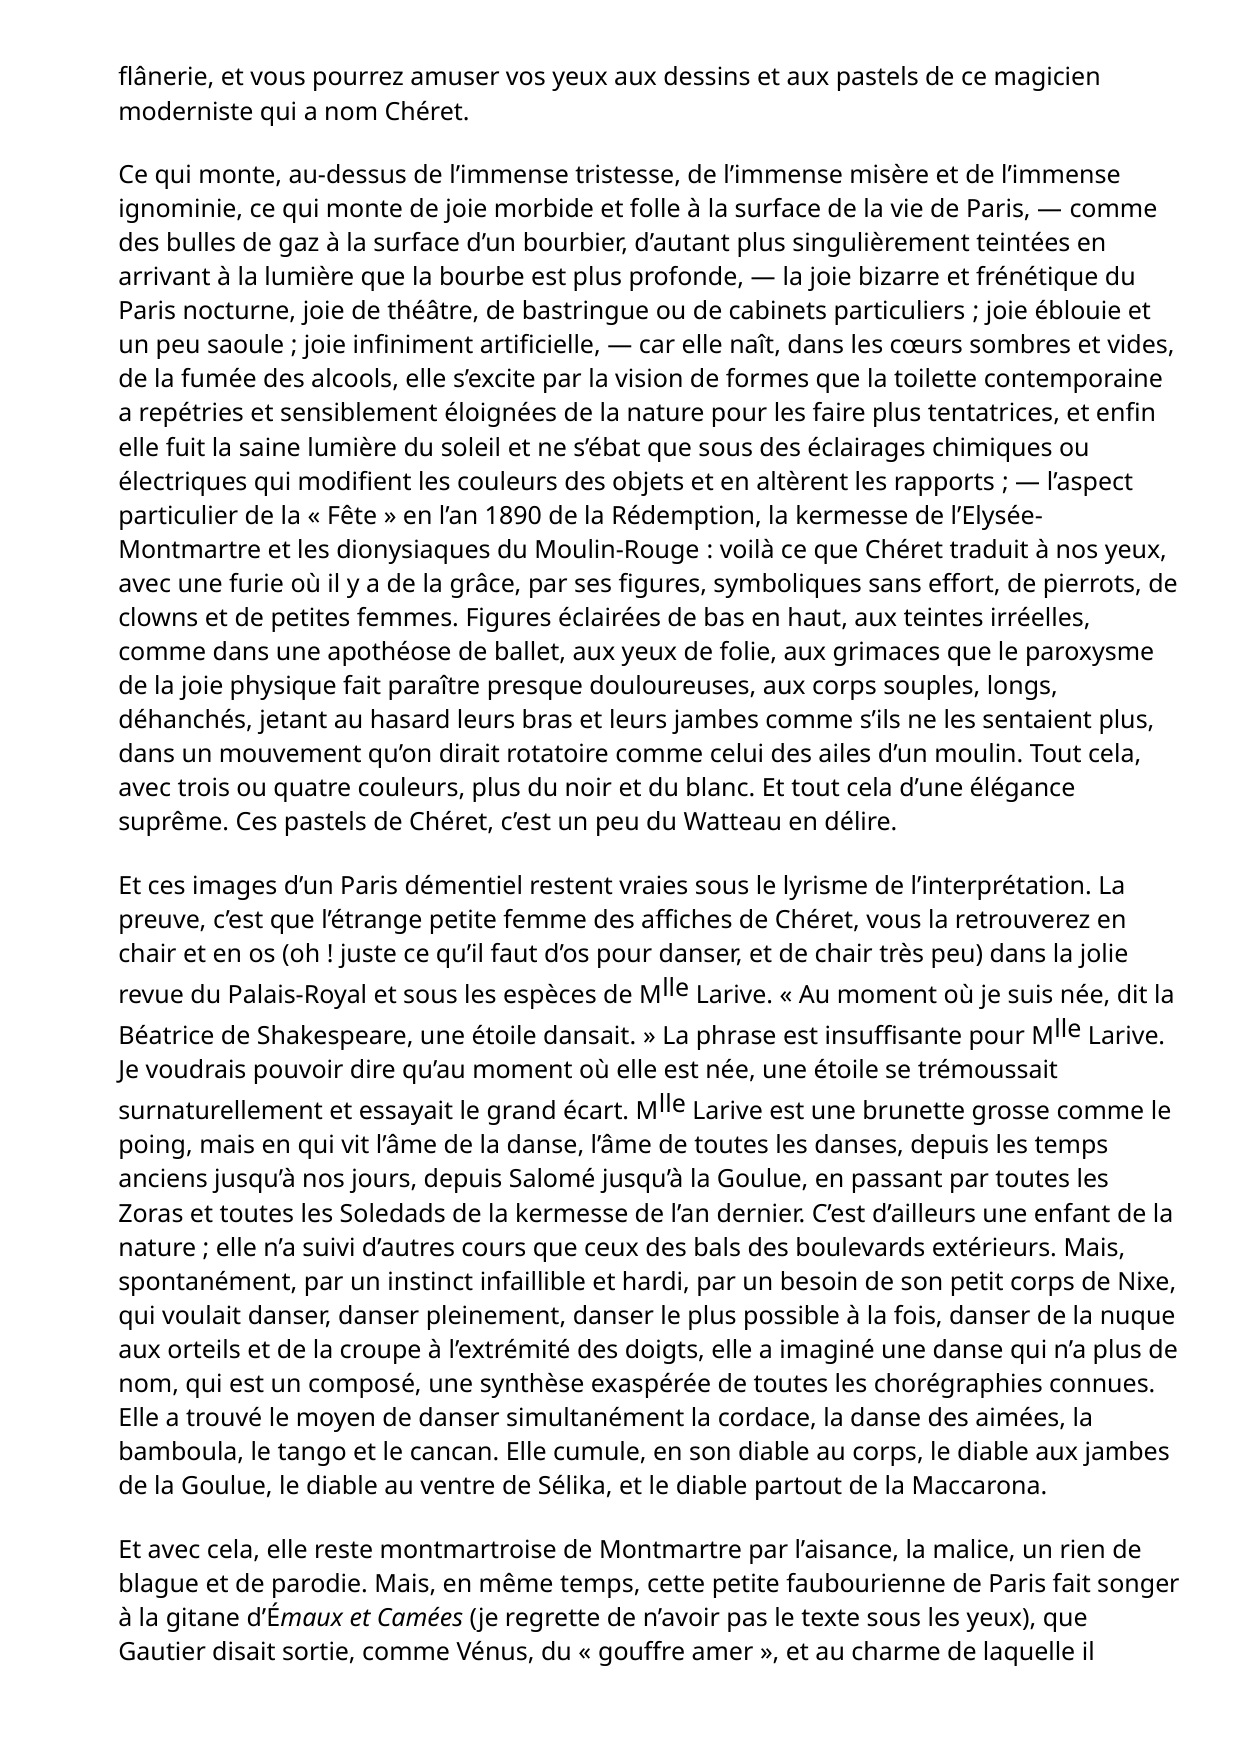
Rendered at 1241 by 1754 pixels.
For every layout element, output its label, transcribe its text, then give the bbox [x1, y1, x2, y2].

text flânerie, et vous pourrez amuser vos yeux aux dessins et aux pastels de ce magicien moderniste qui a nom Chéret. [118, 59, 1181, 127]
text Ce qui monte, au-dessus de l’immense tristesse, de l’immense misère et de l’immense ignominie, ce qui monte de joie morbide et folle à la surface de la vie de Paris, — comme des bulles de gaz à la surface d’un bourbier, d’autant plus singulièrement teintées en arrivant à la lumière que la bourbe est plus profonde, — la joie bizarre et frénétique du Paris nocturne, joie de théâtre, de bastringue ou de cabinets particuliers ; joie éblouie et un peu saoule ; joie infiniment artificielle, — car elle naît, dans les cœurs sombres et vides, de la fumée des alcools, elle s’excite par la vision de formes que la toilette contemporaine a repétries et sensiblement éloignées de la nature pour les faire plus tentatrices, et enfin elle fuit la saine lumière du soleil et ne s’ébat que sous des éclairages chimiques ou électriques qui modifient les couleurs des objets et en altèrent les rapports ; — l’aspect particulier de la « Fête » en l’an 1890 de la Rédemption, la kermesse de l’Elysée-Montmartre et les dionysiaques du Moulin-Rouge : voilà ce que Chéret traduit à nos yeux, avec une furie où il y a de la grâce, par ses figures, symboliques sans effort, de pierrots, de clowns et de petites femmes. Figures éclairées de bas en haut, aux teintes irréelles, comme dans une apothéose de ballet, aux yeux de folie, aux grimaces que le paroxysme de la joie physique fait paraître presque douloureuses, aux corps souples, longs, déhanchés, jetant au hasard leurs bras et leurs jambes comme s’ils ne les sentaient plus, dans un mouvement qu’on dirait rotatoire comme celui des ailes d’un moulin. Tout cela, avec trois ou quatre couleurs, plus du noir et du blanc. Et tout cela d’une élégance suprême. Ces pastels de Chéret, c’est un peu du Watteau en délire. [118, 157, 1181, 838]
text Et avec cela, elle reste montmartroise de Montmartre par l’aisance, la malice, un rien de blague et de parodie. Mais, en même temps, cette petite faubourienne de Paris fait songer à la gitane d’Émaux et Camées (je regrette de n’avoir pas le texte sous les yeux), que Gautier disait sortie, comme Vénus, du « gouffre amer », et au charme de laquelle il [118, 1531, 1181, 1667]
text Et ces images d’un Paris démentiel restent vraies sous le lyrisme de l’interprétation. La preuve, c’est que l’étrange petite femme des affiches de Chéret, vous la retrouverez en chair et en os (oh ! juste ce qu’il faut d’os pour danser, et de chair très peu) dans la jolie revue du Palais-Royal et sous les espèces de Mlle Larive. « Au moment où je suis née, dit la Béatrice de Shakespeare, une étoile dansait. » La phrase est insuffisante pour Mlle Larive. Je voudrais pouvoir dire qu’au moment où elle est née, une étoile se trémoussait surnaturellement et essayait le grand écart. Mlle Larive est une brunette grosse comme le poing, mais en qui vit l’âme de la danse, l’âme de toutes les danses, depuis les temps anciens jusqu’à nos jours, depuis Salomé jusqu’à la Goulue, en passant par toutes les Zoras et toutes les Soledads de la kermesse de l’an dernier. C’est d’ailleurs une enfant de la nature ; elle n’a suivi d’autres cours que ceux des bals des boulevards extérieurs. Mais, spontanément, par un instinct infaillible et hardi, par un besoin de son petit corps de Nixe, qui voulait danser, danser pleinement, danser le plus possible à la fois, danser de la nuque aux orteils et de la croupe à l’extrémité des doigts, elle a imaginé une danse qui n’a plus de nom, qui est un composé, une synthèse exaspérée de toutes les chorégraphies connues. Elle a trouvé le moyen de danser simultanément la cordace, la danse des aimées, la bamboula, le tango et le cancan. Elle cumule, en son diable au corps, le diable aux jambes de la Goulue, le diable au ventre de Sélika, et le diable partout de la Maccarona. [118, 867, 1181, 1502]
